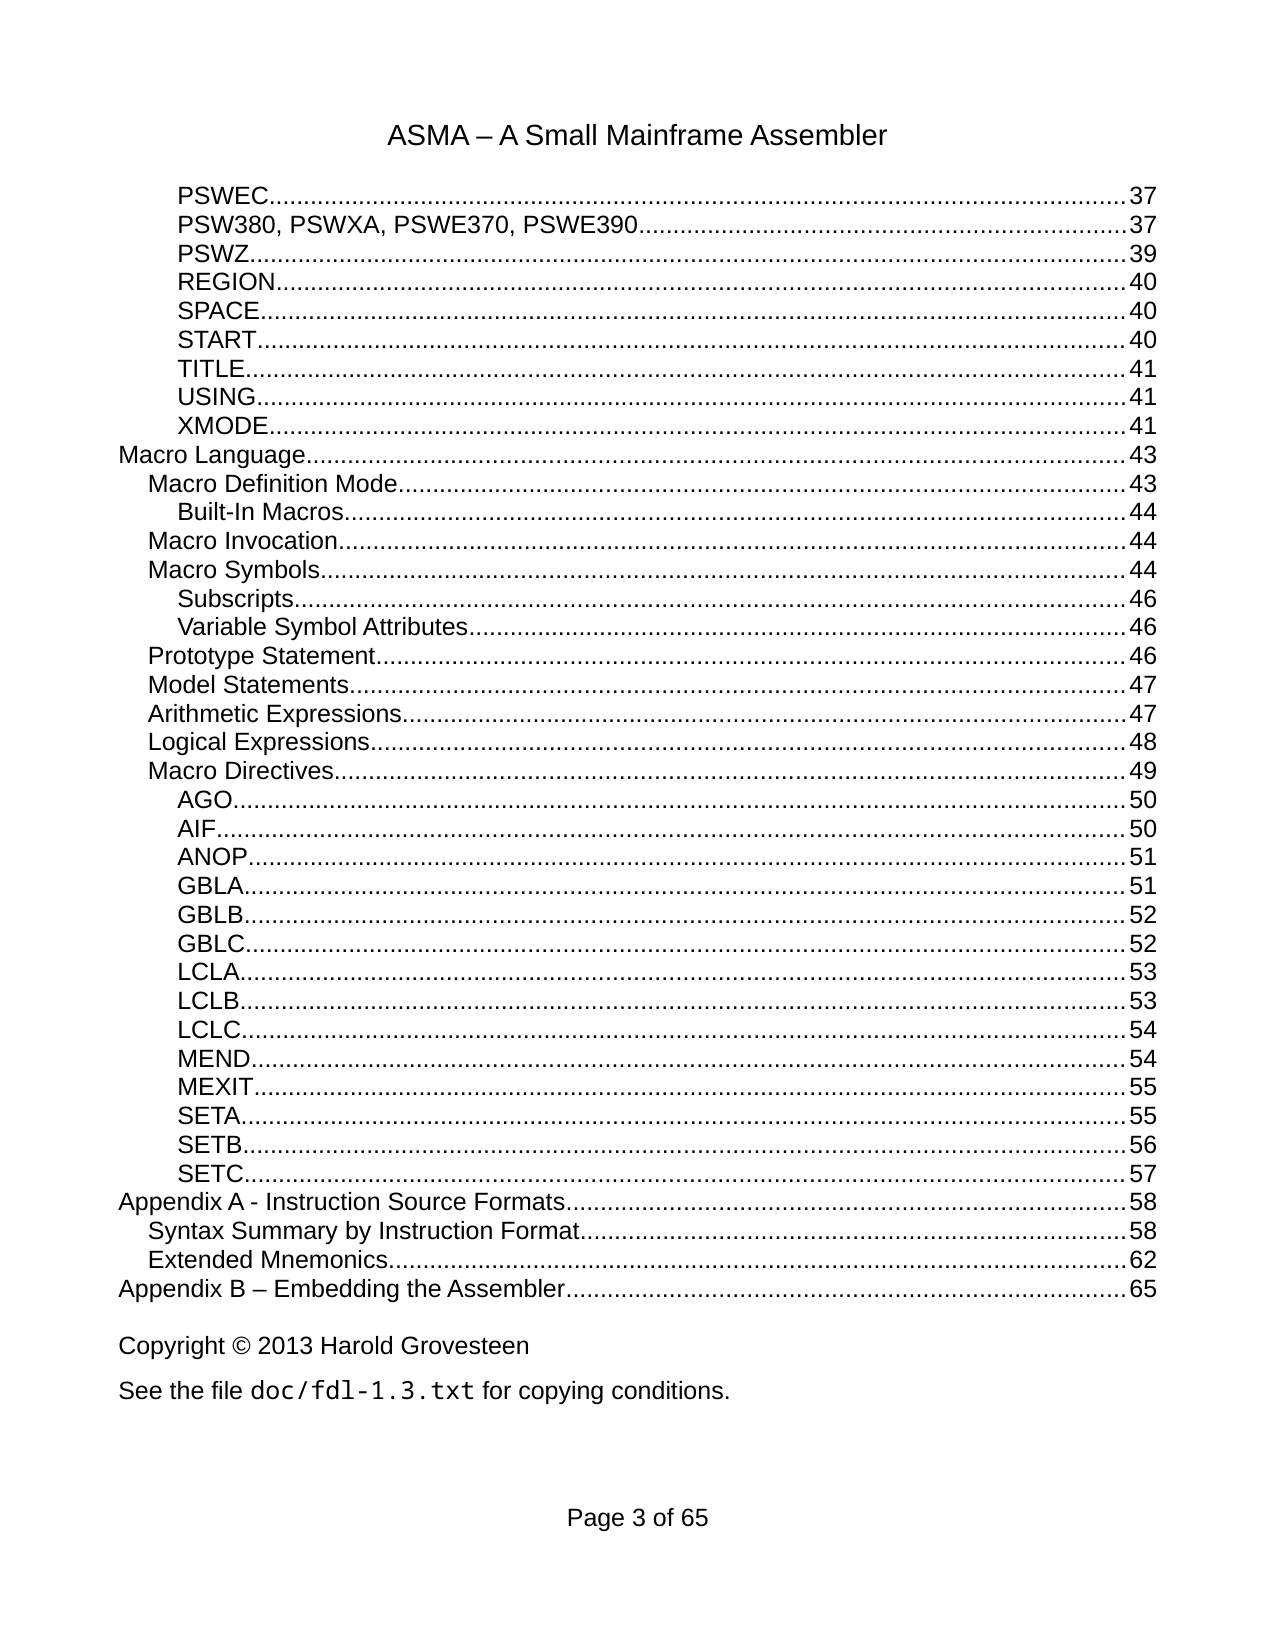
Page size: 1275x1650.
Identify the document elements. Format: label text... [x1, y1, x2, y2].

text Built-In Macros 44 [177, 497, 1157, 526]
text LCLC 54 [177, 1015, 1157, 1044]
text Macro Symbols 44 [148, 555, 1157, 584]
text Macro Invocation 44 [148, 526, 1157, 555]
text Macro Definition Mode 43 [148, 469, 1157, 497]
text PSWZ 39 [177, 239, 1157, 267]
text Logical Expressions 48 [148, 727, 1157, 756]
text Model Statements 47 [148, 670, 1157, 699]
text AGO 50 [177, 785, 1157, 814]
text LCLB 53 [177, 986, 1157, 1015]
text GBLC 52 [177, 929, 1157, 957]
text PSWEC 37 [177, 181, 1157, 210]
text Appendix A - Instruction Source Formats 58 [118, 1187, 1157, 1216]
text ANOP 51 [177, 842, 1157, 871]
text MEND 54 [177, 1044, 1157, 1072]
text GBLA 51 [177, 871, 1157, 900]
text Macro Directives 49 [148, 756, 1157, 785]
text REGION 40 [177, 267, 1157, 296]
text SETA 55 [177, 1101, 1157, 1130]
text See the file doc/fdl-1.3.txt for copying conditions. [118, 1372, 1157, 1406]
text Arithmetic Expressions 47 [148, 699, 1157, 727]
text TITLE 41 [177, 354, 1157, 382]
text SETB 56 [177, 1130, 1157, 1159]
text Extended Mnemonics 62 [148, 1245, 1157, 1274]
text AIF 50 [177, 814, 1157, 842]
text SPACE 40 [177, 296, 1157, 325]
text XMODE 41 [177, 411, 1157, 440]
text LCLA 53 [177, 957, 1157, 986]
text Copyright © 2013 Harold Grovesteen [118, 1331, 1157, 1360]
text GBLB 52 [177, 900, 1157, 929]
text Appendix B – Embedding the Assembler 65 [118, 1274, 1157, 1302]
text Macro Language 43 [118, 440, 1157, 469]
text SETC 57 [177, 1159, 1157, 1187]
text USING 41 [177, 382, 1157, 411]
text Variable Symbol Attributes 46 [177, 612, 1157, 641]
text Subscripts 46 [177, 584, 1157, 612]
text Prototype Statement 46 [148, 641, 1157, 670]
text START 40 [177, 325, 1157, 354]
text Syntax Summary by Instruction Format 58 [148, 1216, 1157, 1245]
text PSW380, PSWXA, PSWE370, PSWE390 37 [177, 210, 1157, 239]
text MEXIT 55 [177, 1072, 1157, 1101]
